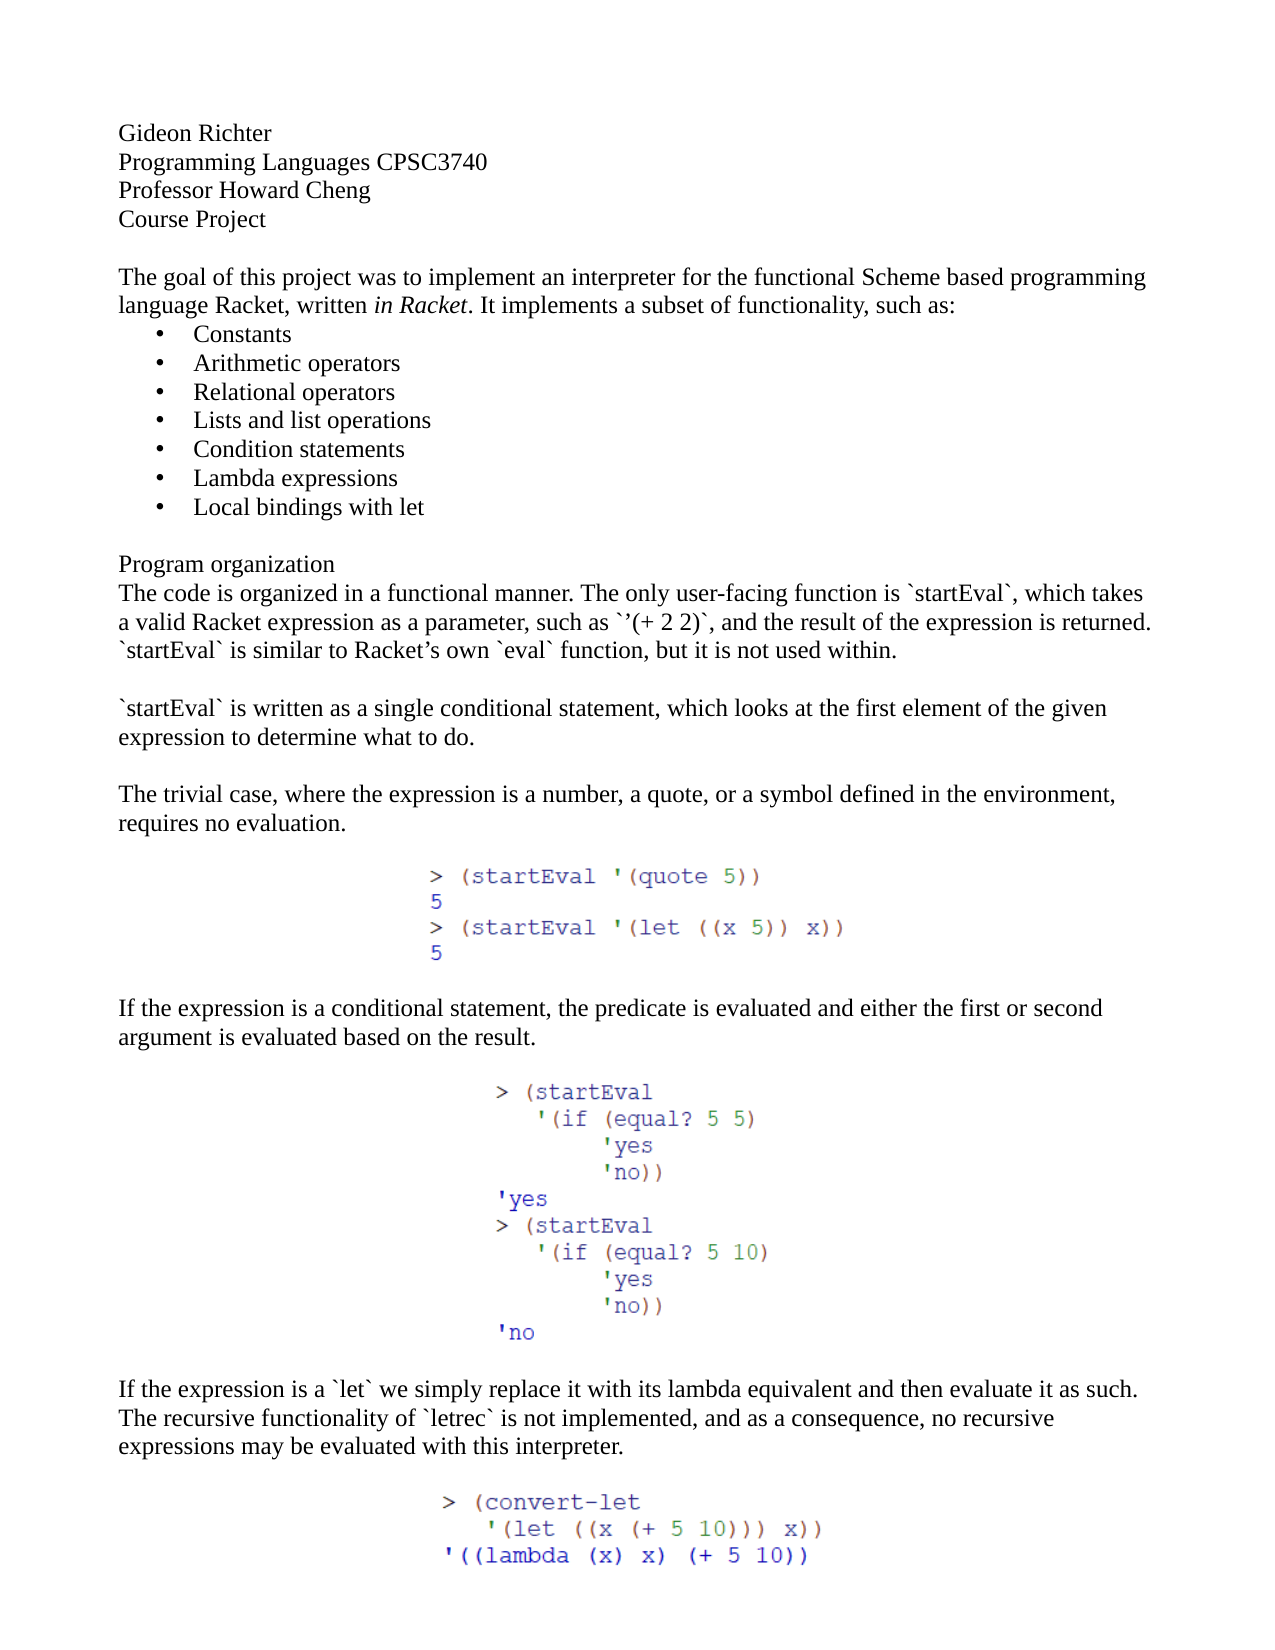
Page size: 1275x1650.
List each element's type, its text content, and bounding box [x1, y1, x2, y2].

list Arithmetic operators [156, 348, 1157, 377]
text If the expression is a `let` we simply replace it with its lambda equivalent and then evaluate it as such. The recursive functionality of `letrec` is not implemented, and as a consequence, no recursive expressions may be evaluated with this interpreter. [118, 1374, 1157, 1460]
text Programming Languages CPSC3740 [118, 147, 1157, 176]
list Condition statements [156, 434, 1157, 463]
text The code is organized in a functional manner. The only user-facing function is `startEval`, which takes a valid Racket expression as a parameter, such as `’(+ 2 2)`, and the result of the expression is returned. `startEval` is similar to Racket’s own `eval` function, but it is not used within. [118, 578, 1157, 664]
text `startEval` is written as a single conditional statement, which looks at the first element of the given expression to determine what to do. [118, 693, 1157, 751]
text The goal of this project was to implement an interpreter for the functional Scheme based programming language Racket, written in Racket. It implements a subset of functionality, such as: [118, 262, 1157, 319]
picture [438, 1488, 837, 1574]
text The trivial case, where the expression is a number, a quote, or a symbol defined in the environment, requires no evaluation. [118, 779, 1157, 837]
text Gideon Richter [118, 118, 1157, 147]
list Local bindings with let [156, 492, 1157, 521]
picture [423, 865, 852, 965]
list Lists and list operations [156, 406, 1157, 434]
picture [492, 1079, 783, 1346]
text If the expression is a conditional statement, the predicate is evaluated and either the first or second argument is evaluated based on the result. [118, 993, 1157, 1051]
text Course Project [118, 204, 1157, 233]
text Program organization [118, 549, 1157, 578]
list Relational operators [156, 377, 1157, 406]
text Professor Howard Cheng [118, 176, 1157, 204]
list Lambda expressions [156, 463, 1157, 492]
list Constants [156, 319, 1157, 348]
